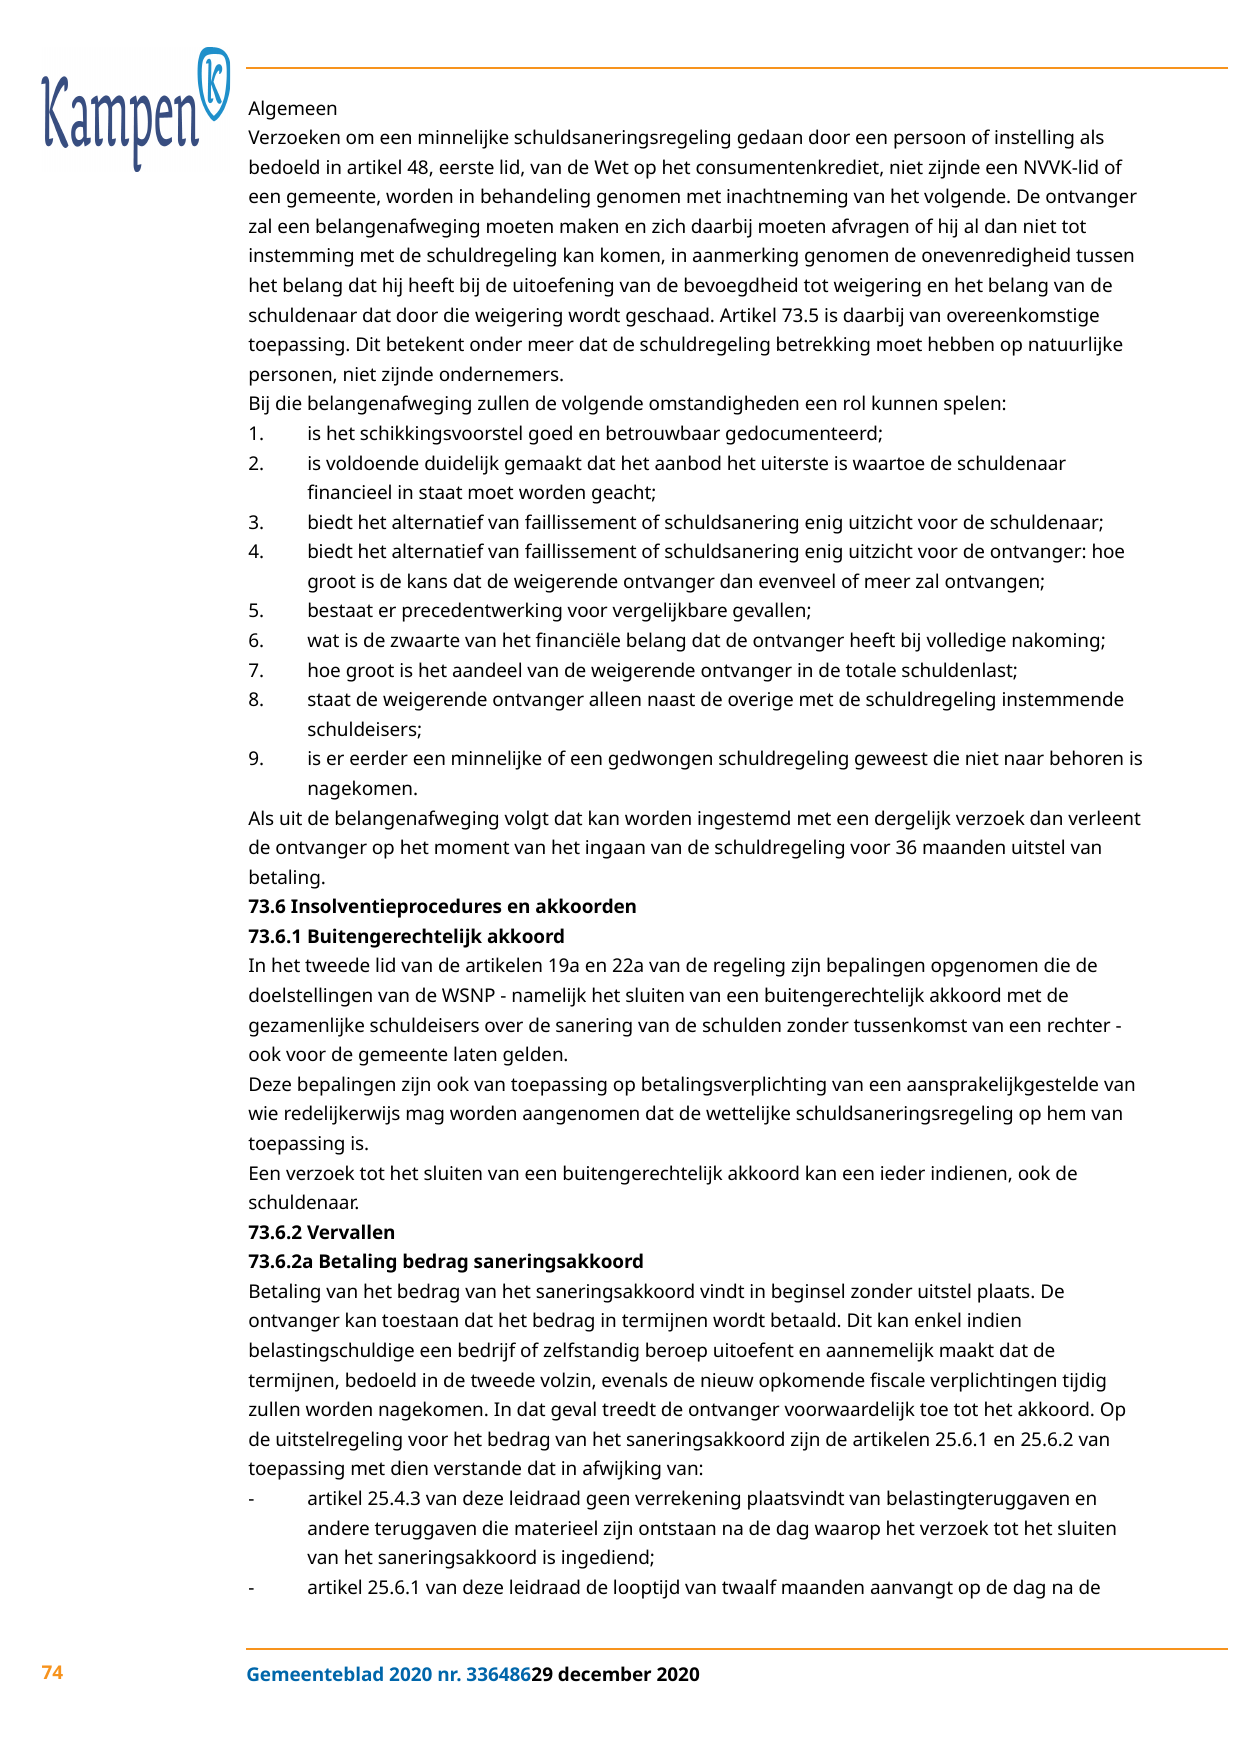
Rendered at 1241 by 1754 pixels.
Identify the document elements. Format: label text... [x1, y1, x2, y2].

list bestaat er precedentwerking voor vergelijkbare gevallen; [248, 598, 1152, 623]
text Betaling van het bedrag van het saneringsakkoord vindt in beginsel zonder uitstel plaats. De ontvanger kan toestaan dat het bedrag in termijnen wordt betaald. Dit kan enkel indien belastingschuldige een bedrijf of zelfstandig beroep uitoefent en aannemelijk maakt dat de termijnen, bedoeld in de tweede volzin, evenals de nieuw opkomende fiscale verplichtingen tijdig zullen worden nagekomen. In dat geval treedt de ontvanger voorwaardelijk toe tot het akkoord. Op de uitstelregeling voor het bedrag van het saneringsakkoord zijn de artikelen 25.6.1 en 25.6.2 van toepassing met dien verstande dat in afwijking van: [248, 1278, 1152, 1481]
list biedt het alternatief van faillissement of schuldsanering enig uitzicht voor de ontvanger: hoe groot is de kans dat de weigerende ontvanger dan evenveel of meer zal ontvangen; [248, 538, 1152, 594]
text Deze bepalingen zijn ook van toepassing op betalingsverplichting van een aansprakelijkgestelde van wie redelijkerwijs mag worden aangenomen dat de wettelijke schuldsaneringsregeling op hem van toepassing is. [248, 1071, 1152, 1156]
list is er eerder een minnelijke of een gedwongen schuldregeling geweest die niet naar behoren is nagekomen. [248, 746, 1152, 801]
text Als uit de belangenafweging volgt dat kan worden ingestemd met een dergelijk verzoek dan verleent de ontvanger op het moment van het ingaan van de schuldregeling voor 36 maanden uitstel van betaling. [248, 805, 1152, 890]
list wat is de zwaarte van het financiële belang dat de ontvanger heeft bij volledige nakoming; [248, 627, 1152, 653]
list biedt het alternatief van faillissement of schuldsanering enig uitzicht voor de schuldenaar; [248, 509, 1152, 535]
list artikel 25.4.3 van deze leidraad geen verrekening plaatsvindt van belastingteruggaven en andere teruggaven die materieel zijn ontstaan na de dag waarop het verzoek tot het sluiten van het saneringsakkoord is ingediend; [248, 1485, 1152, 1570]
list hoe groot is het aandeel van de weigerende ontvanger in de totale schuldenlast; [248, 657, 1152, 683]
list staat de weigerende ontvanger alleen naast de overige met de schuldregeling instemmende schuldeisers; [248, 686, 1152, 742]
list is voldoende duidelijk gemaakt dat het aanbod het uiterste is waartoe de schuldenaar financieel in staat moet worden geacht; [248, 450, 1152, 505]
text 73.6.2a Betaling bedrag saneringsakkoord [248, 1248, 1152, 1274]
text 73.6.1 Buitengerechtelijk akkoord [248, 923, 1152, 949]
text Bij die belangenafweging zullen de volgende omstandigheden een rol kunnen spelen: [248, 391, 1152, 416]
text Een verzoek tot het sluiten van een buitengerechtelijk akkoord kan een ieder indienen, ook de schuldenaar. [248, 1160, 1152, 1215]
text 73.6 Insolventieprocedures en akkoorden [248, 893, 1152, 919]
list artikel 25.6.1 van deze leidraad de looptijd van twaalf maanden aanvangt op de dag na de [248, 1574, 1152, 1600]
text Verzoeken om een minnelijke schuldsaneringsregeling gedaan door een persoon of instelling als bedoeld in artikel 48, eerste lid, van de Wet op het consumentenkrediet, niet zijnde een NVVK-lid of een gemeente, worden in behandeling genomen met inachtneming van het volgende. De ontvanger zal een belangenafweging moeten maken en zich daarbij moeten afvragen of hij al dan niet tot instemming met de schuldregeling kan komen, in aanmerking genomen de onevenredigheid tussen het belang dat hij heeft bij de uitoefening van de bevoegdheid tot weigering en het belang van de schuldenaar dat door die weigering wordt geschaad. Artikel 73.5 is daarbij van overeenkomstige toepassing. Dit betekent onder meer dat de schuldregeling betrekking moet hebben op natuurlijke personen, niet zijnde ondernemers. [248, 124, 1152, 387]
list is het schikkingsvoorstel goed en betrouwbaar gedocumenteerd; [248, 420, 1152, 446]
text 73.6.2 Vervallen [248, 1219, 1152, 1245]
text In het tweede lid van de artikelen 19a en 22a van de regeling zijn bepalingen opgenomen die de doelstellingen van de WSNP - namelijk het sluiten van een buitengerechtelijk akkoord met de gezamenlijke schuldeisers over de sanering van de schulden zonder tussenkomst van een rechter - ook voor de gemeente laten gelden. [248, 953, 1152, 1067]
picture [41, 47, 231, 172]
text Algemeen [248, 95, 1152, 121]
